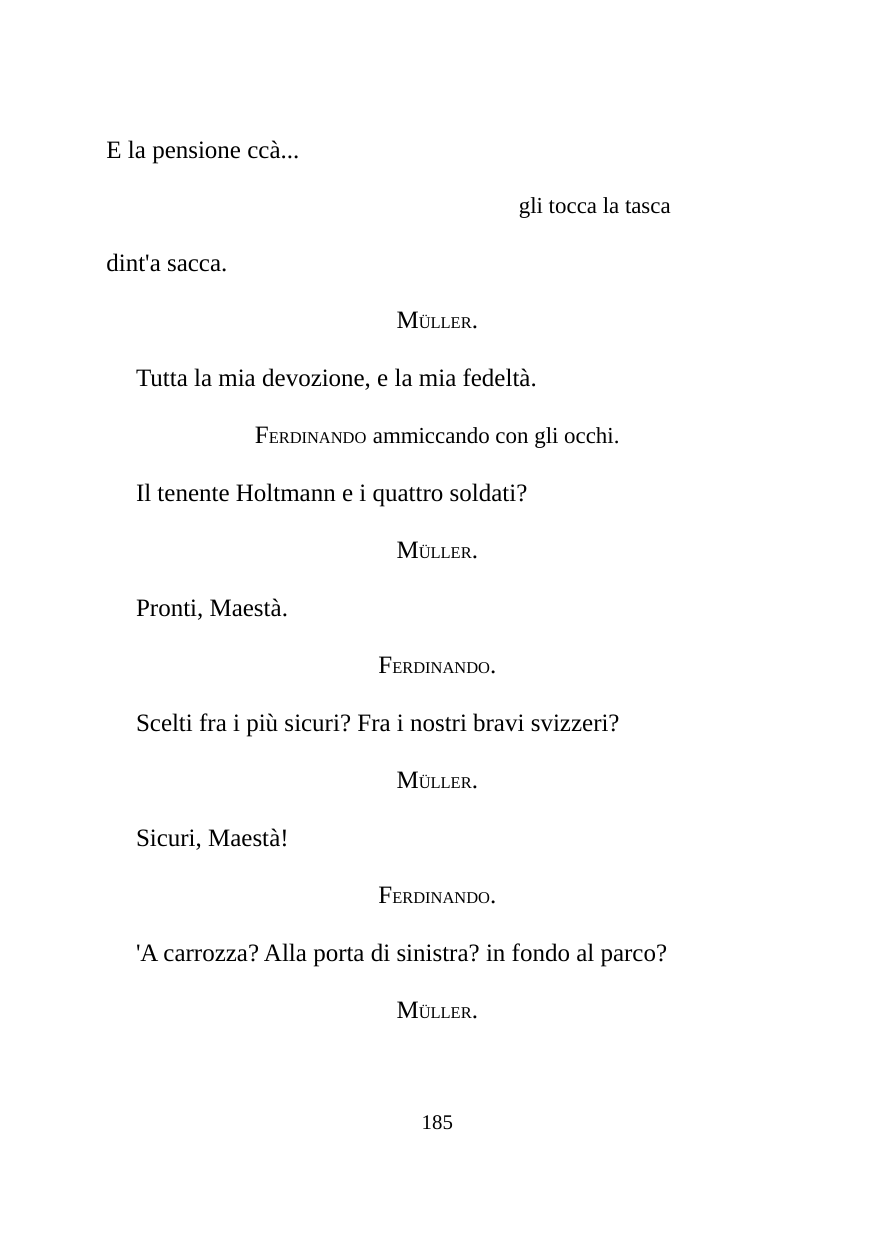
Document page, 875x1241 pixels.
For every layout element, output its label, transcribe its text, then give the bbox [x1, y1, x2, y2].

text Müller. [106, 305, 768, 334]
text Il tenente Holtmann e i quattro soldati? [106, 478, 768, 506]
text Müller. [106, 765, 768, 794]
text Müller. [106, 535, 768, 564]
text Ferdinando. [106, 880, 768, 909]
text Ferdinando. [106, 650, 768, 679]
text Pronti, Maestà. [106, 593, 768, 621]
text 'A carrozza? Alla porta di sinistra? in fondo al parco? [106, 938, 768, 966]
text gli tocca la tasca [519, 192, 768, 219]
text Müller. [106, 995, 768, 1024]
text Ferdinando ammiccando con gli occhi. [106, 420, 768, 449]
text dint'a sacca. [106, 248, 768, 276]
text Sicuri, Maestà! [106, 823, 768, 851]
text Scelti fra i più sicuri? Fra i nostri bravi svizzeri? [106, 708, 768, 736]
text E la pensione ccà... [106, 135, 768, 164]
text Tutta la mia devozione, e la mia fedeltà. [106, 363, 768, 391]
